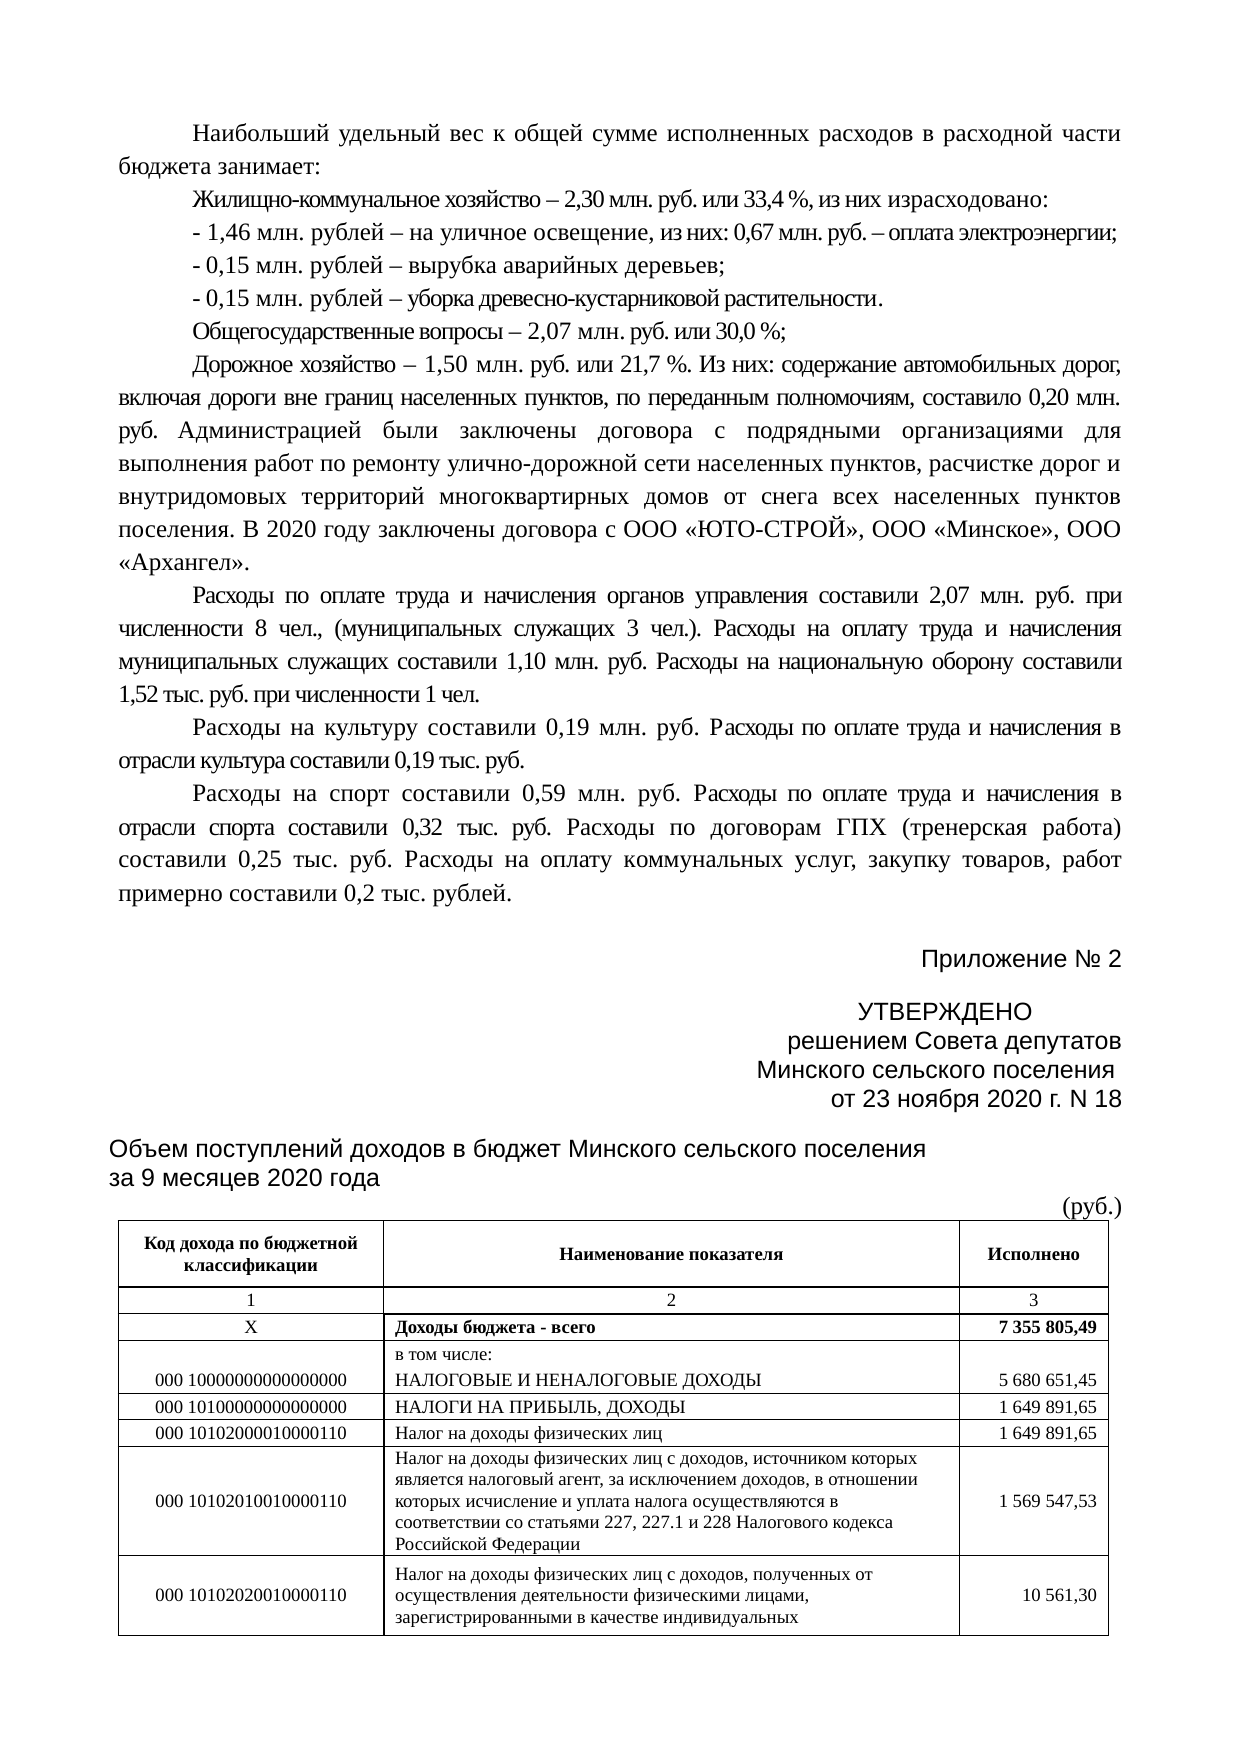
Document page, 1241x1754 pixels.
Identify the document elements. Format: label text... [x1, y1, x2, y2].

table_cell [960, 1341, 1108, 1366]
text Объем поступлений доходов в бюджет Минского сельского поселения [109, 1134, 1122, 1163]
text - 1,46 млн. рублей – на уличное освещение, из них: 0,67 млн. руб. – оплата электроэнергии; [118, 217, 1122, 246]
table_cell 3 [960, 1288, 1108, 1313]
text Расходы по оплате труда и начисления органов управления составили 2,07 млн. руб. при численности 8 чел., (муниципальных служащих 3 чел.). Расходы на оплату труда и начисления муниципальных служащих составили 1,10 млн. руб. Расходы на национальную оборону составили 1,52 тыс. руб. при численности 1 чел. [118, 580, 1123, 708]
table_cell 000 10100000000000000 [119, 1394, 383, 1419]
text (руб.) [118, 1191, 1122, 1220]
table_cell Налог на доходы физических лиц [385, 1420, 959, 1446]
table_cell НАЛОГИ НА ПРИБЫЛЬ, ДОХОДЫ [385, 1394, 959, 1419]
table_cell 1 [119, 1288, 383, 1313]
text Приложение № 2 [120, 944, 1122, 972]
table_cell Налог на доходы физических лиц с доходов, полученных от осуществления деятельности физическими лицами, зарегистрированными в качестве индивидуальных [385, 1556, 959, 1635]
text - 0,15 млн. рублей – вырубка аварийных деревьев; [118, 250, 1122, 279]
text УТВЕРЖДЕНО [768, 997, 1122, 1026]
table_cell Доходы бюджета - всего [385, 1315, 959, 1339]
text Дорожное хозяйство – 1,50 млн. руб. или 21,7 %. Из них: содержание автомобильных дорог, включая дороги вне границ населенных пунктов, по переданным полномочиям, составило 0,20 млн. руб. Администрацией были заключены договора с подрядными организациями для выполнения работ по ремонту улично-дорожной сети населенных пунктов, расчистке дорог и внутридомовых территорий многоквартирных домов от снега всех населенных пунктов поселения. В 2020 году заключены договора с ООО «ЮТО-СТРОЙ», ООО «Минское», ООО «Архангел». [118, 349, 1122, 576]
text решением Совета депутатов Минского сельского поселения [709, 1026, 1122, 1084]
table_cell 000 10102000010000110 [119, 1420, 383, 1446]
table_cell 7 355 805,49 [960, 1315, 1108, 1339]
table_cell 1 569 547,53 [960, 1447, 1108, 1554]
text Расходы на культуру составили 0,19 млн. руб. Расходы по оплате труда и начисления в отрасли культура составили 0,19 тыс. руб. [118, 712, 1122, 774]
text Расходы на спорт составили 0,59 млн. руб. Расходы по оплате труда и начисления в отрасли спорта составили 0,32 тыс. руб. Расходы по договорам ГПХ (тренерская работа) составили 0,25 тыс. руб. Расходы на оплату коммунальных услуг, закупку товаров, работ примерно составили 0,2 тыс. рублей. [118, 778, 1122, 906]
table_header Код дохода по бюджетной классификации [119, 1221, 383, 1286]
table_cell НАЛОГОВЫЕ И НЕНАЛОГОВЫЕ ДОХОДЫ [385, 1366, 959, 1393]
text Наибольший удельный вес к общей сумме исполненных расходов в расходной части бюджета занимает: [118, 118, 1122, 180]
text от 23 ноября 2020 г. N 18 [709, 1084, 1122, 1112]
table_header Наименование показателя [384, 1221, 959, 1286]
table_cell 1 649 891,65 [960, 1394, 1108, 1419]
table_cell 000 10000000000000000 [119, 1366, 383, 1393]
table_cell 10 561,30 [960, 1556, 1108, 1635]
table_header Исполнено [960, 1221, 1108, 1286]
text - 0,15 млн. рублей – уборка древесно-кустарниковой растительности. [118, 283, 1122, 312]
text Общегосударственные вопросы – 2,07 млн. руб. или 30,0 %; [118, 316, 1122, 345]
table_cell X [119, 1314, 383, 1339]
table_cell 000 10102020010000110 [119, 1556, 383, 1635]
table_cell 000 10102010010000110 [119, 1447, 383, 1554]
table_cell 5 680 651,45 [960, 1366, 1108, 1393]
table_cell 2 [384, 1288, 959, 1313]
table_cell в том числе: [385, 1341, 959, 1366]
table_cell Налог на доходы физических лиц с доходов, источником которых является налоговый агент, за исключением доходов, в отношении которых исчисление и уплата налога осуществляются в соответствии со статьями 227, 227.1 и 228 Налогового кодекса Российской Федерации [385, 1447, 959, 1554]
table_cell [119, 1341, 383, 1366]
table_cell 1 649 891,65 [960, 1420, 1108, 1446]
text Жилищно-коммунальное хозяйство – 2,30 млн. руб. или 33,4 %, из них израсходовано: [118, 184, 1122, 213]
text за 9 месяцев 2020 года [109, 1163, 1122, 1191]
